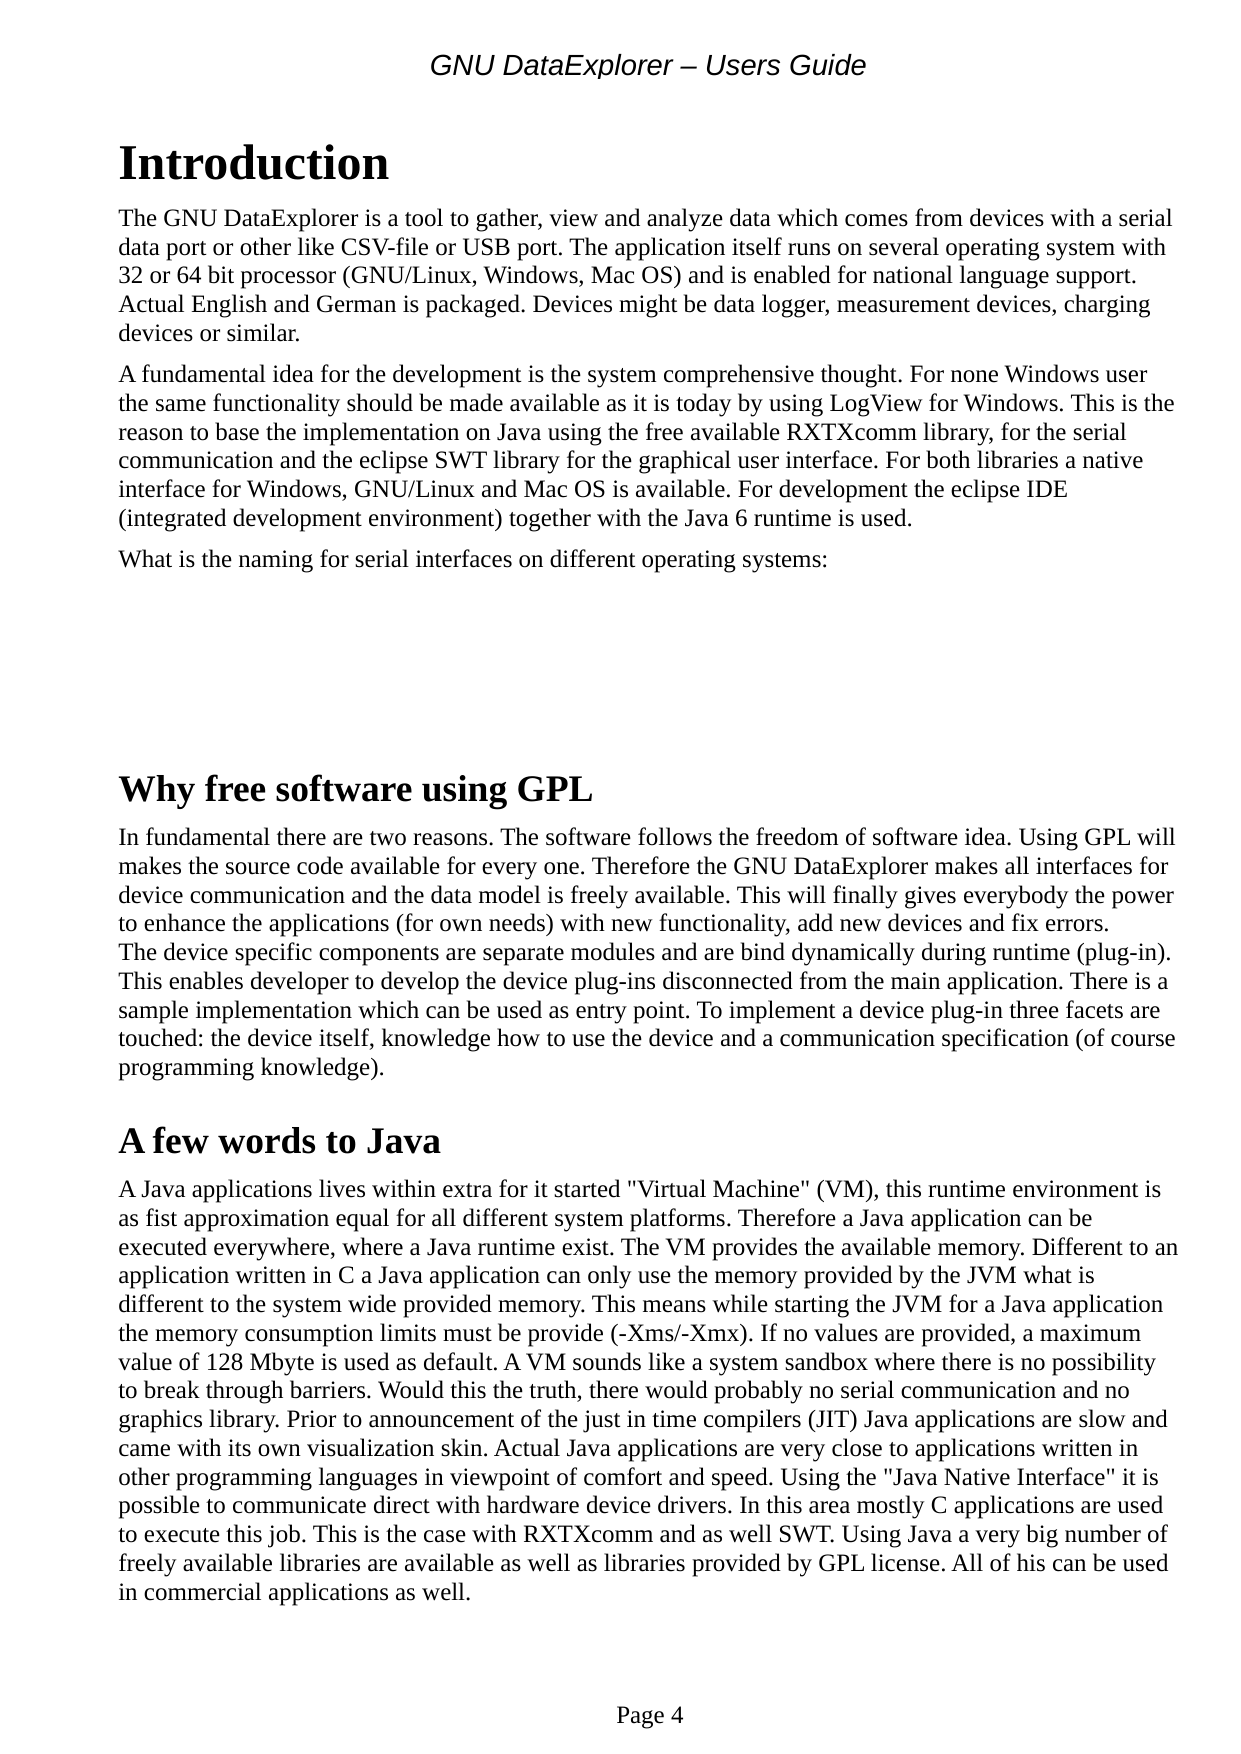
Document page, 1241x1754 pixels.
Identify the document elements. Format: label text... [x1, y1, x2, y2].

text A fundamental idea for the development is the system comprehensive thought. For none Windows user the same functionality should be made available as it is today by using LogView for Windows. This is the reason to base the implementation on Java using the free available RXTXcomm library, for the serial communication and the eclipse SWT library for the graphical user interface. For both libraries a native interface for Windows, GNU/Linux and Mac OS is available. For development the eclipse IDE (integrated development environment) together with the Java 6 runtime is used. [118, 359, 1181, 532]
text In fundamental there are two reasons. The software follows the freedom of software idea. Using GPL will makes the source code available for every one. Therefore the GNU DataExplorer makes all interfaces for device communication and the data model is freely available. This will finally gives everybody the power to enhance the applications (for own needs) with new functionality, add new devices and fix errors. The device specific components are separate modules and are bind dynamically during runtime (plug-in). This enables developer to develop the device plug-ins disconnected from the main application. There is a sample implementation which can be used as entry point. To implement a device plug-in three facets are touched: the device itself, knowledge how to use the device and a communication specification (of course programming knowledge). [118, 822, 1181, 1081]
text A Java applications lives within extra for it started "Virtual Machine" (VM), this runtime environment is as fist approximation equal for all different system platforms. Therefore a Java application can be executed everywhere, where a Java runtime exist. The VM provides the available memory. Different to an application written in C a Java application can only use the memory provided by the JVM what is different to the system wide provided memory. This means while starting the JVM for a Java application the memory consumption limits must be provide (-Xms/-Xmx). If no values are provided, a maximum value of 128 Mbyte is used as default. A VM sounds like a system sandbox where there is no possibility to break through barriers. Would this the truth, there would probably no serial communication and no graphics library. Prior to announcement of the just in time compilers (JIT) Java applications are slow and came with its own visualization skin. Actual Java applications are very close to applications written in other programming languages in viewpoint of comfort and speed. Using the "Java Native Interface" it is possible to communicate direct with hardware device drivers. In this area mostly C applications are used to execute this job. This is the case with RXTXcomm and as well SWT. Using Java a very big number of freely available libraries are available as well as libraries provided by GPL license. All of his can be used in commercial applications as well. [118, 1174, 1181, 1605]
text The GNU DataExplorer is a tool to gather, view and analyze data which comes from devices with a serial data port or other like CSV-file or USB port. The application itself runs on several operating system with 32 or 64 bit processor (GNU/Linux, Windows, Mac OS) and is enabled for national language support. Actual English and German is packaged. Devices might be data logger, measurement devices, charging devices or similar. [118, 203, 1181, 347]
text What is the naming for serial interfaces on different operating systems: [118, 544, 1181, 729]
subtitle Why free software using GPL [118, 767, 1181, 810]
subtitle A few words to Java [118, 1118, 1181, 1162]
subtitle Introduction [118, 133, 1181, 190]
